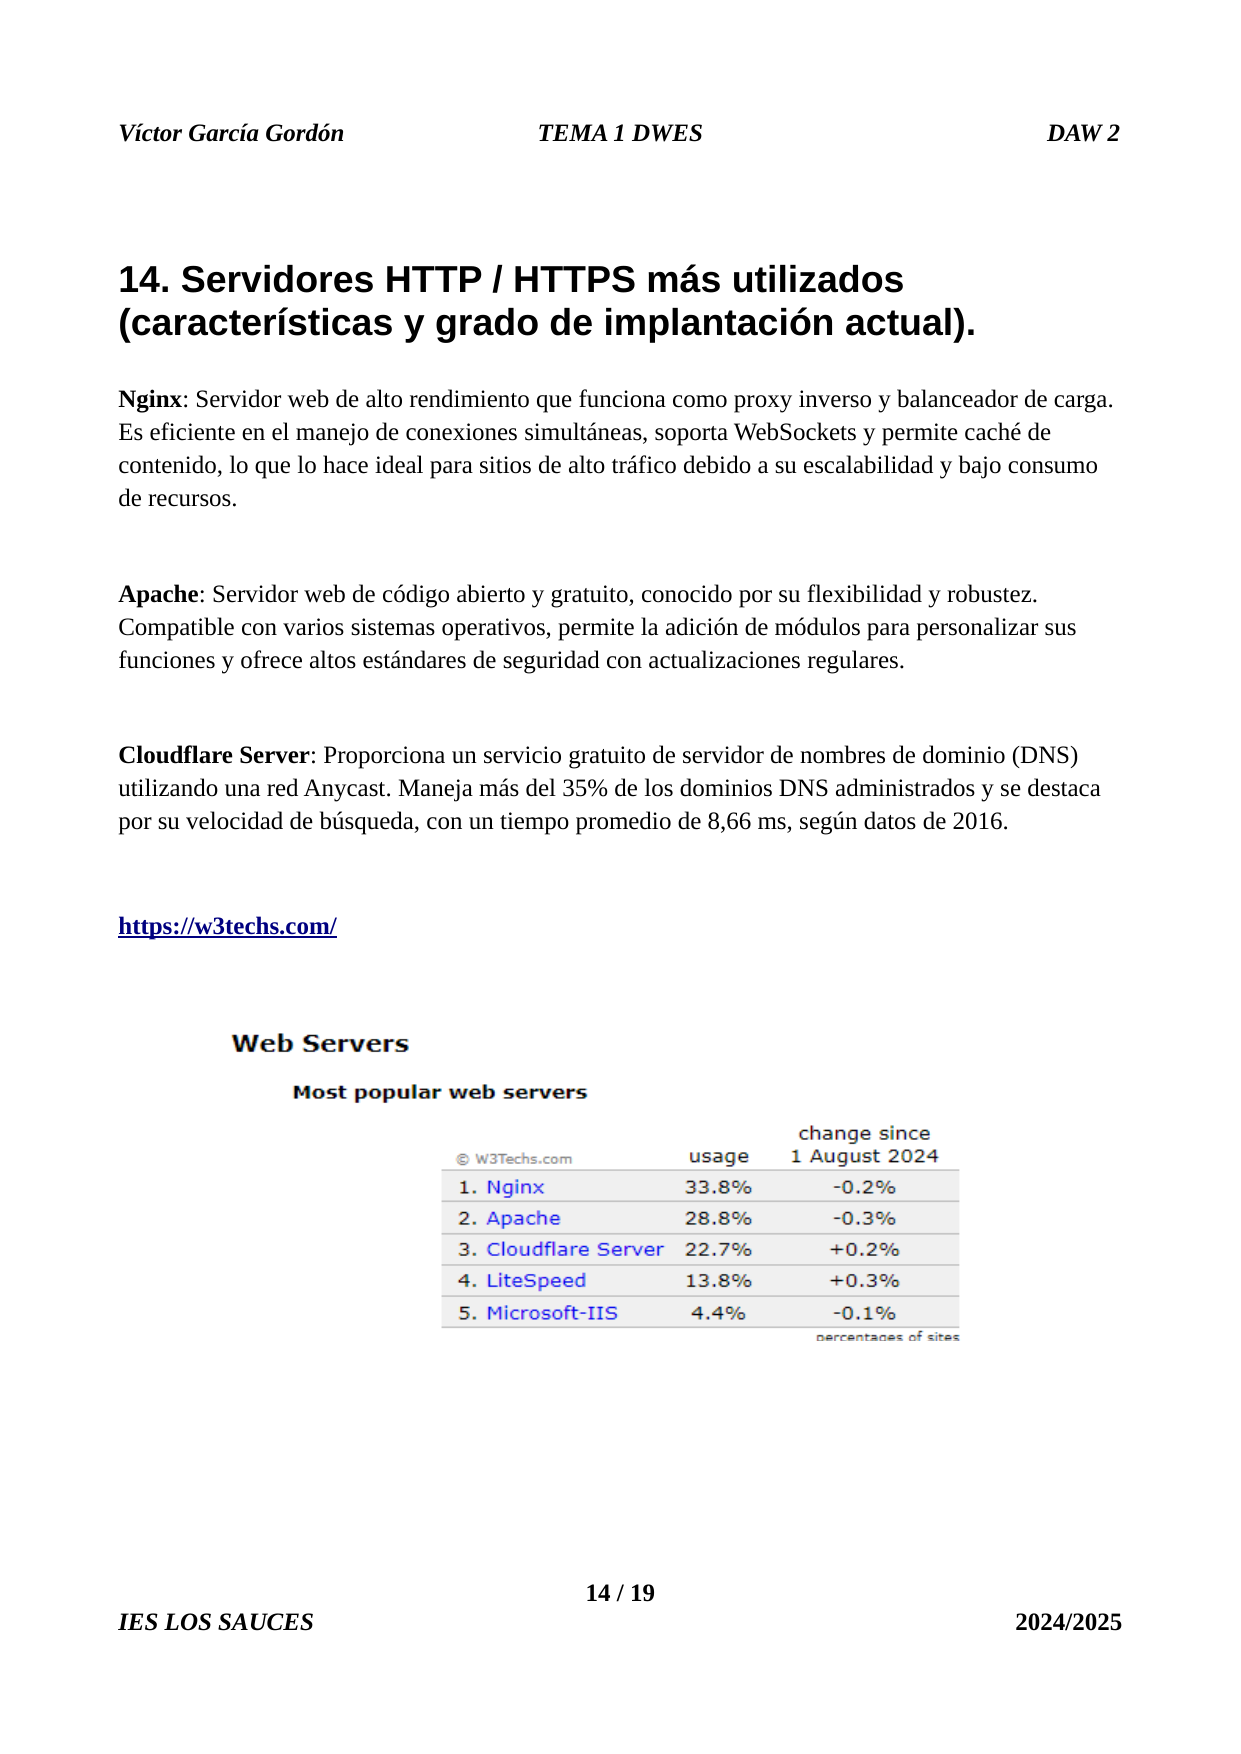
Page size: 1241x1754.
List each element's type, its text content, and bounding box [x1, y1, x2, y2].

picture [226, 1028, 989, 1341]
text https://w3techs.com/ [118, 911, 1122, 940]
text Apache: Servidor web de código abierto y gratuito, conocido por su flexibilidad y robustez. Compatible con varios sistemas operativos, permite la adición de módulos para personalizar sus funciones y ofrece altos estándares de seguridad con actualizaciones regulares. [118, 579, 1122, 673]
subtitle 14. Servidores HTTP / HTTPS más utilizados (características y grado de implantación actual). [118, 257, 1122, 343]
text Cloudflare Server: Proporciona un servicio gratuito de servidor de nombres de dominio (DNS) utilizando una red Anycast. Maneja más del 35% de los dominios DNS administrados y se destaca por su velocidad de búsqueda, con un tiempo promedio de 8,66 ms, según datos de 2016. [118, 740, 1122, 835]
text Nginx: Servidor web de alto rendimiento que funciona como proxy inverso y balanceador de carga. Es eficiente en el manejo de conexiones simultáneas, soporta WebSockets y permite caché de contenido, lo que lo hace ideal para sitios de alto tráfico debido a su escalabilidad y bajo consumo de recursos. [118, 384, 1122, 512]
